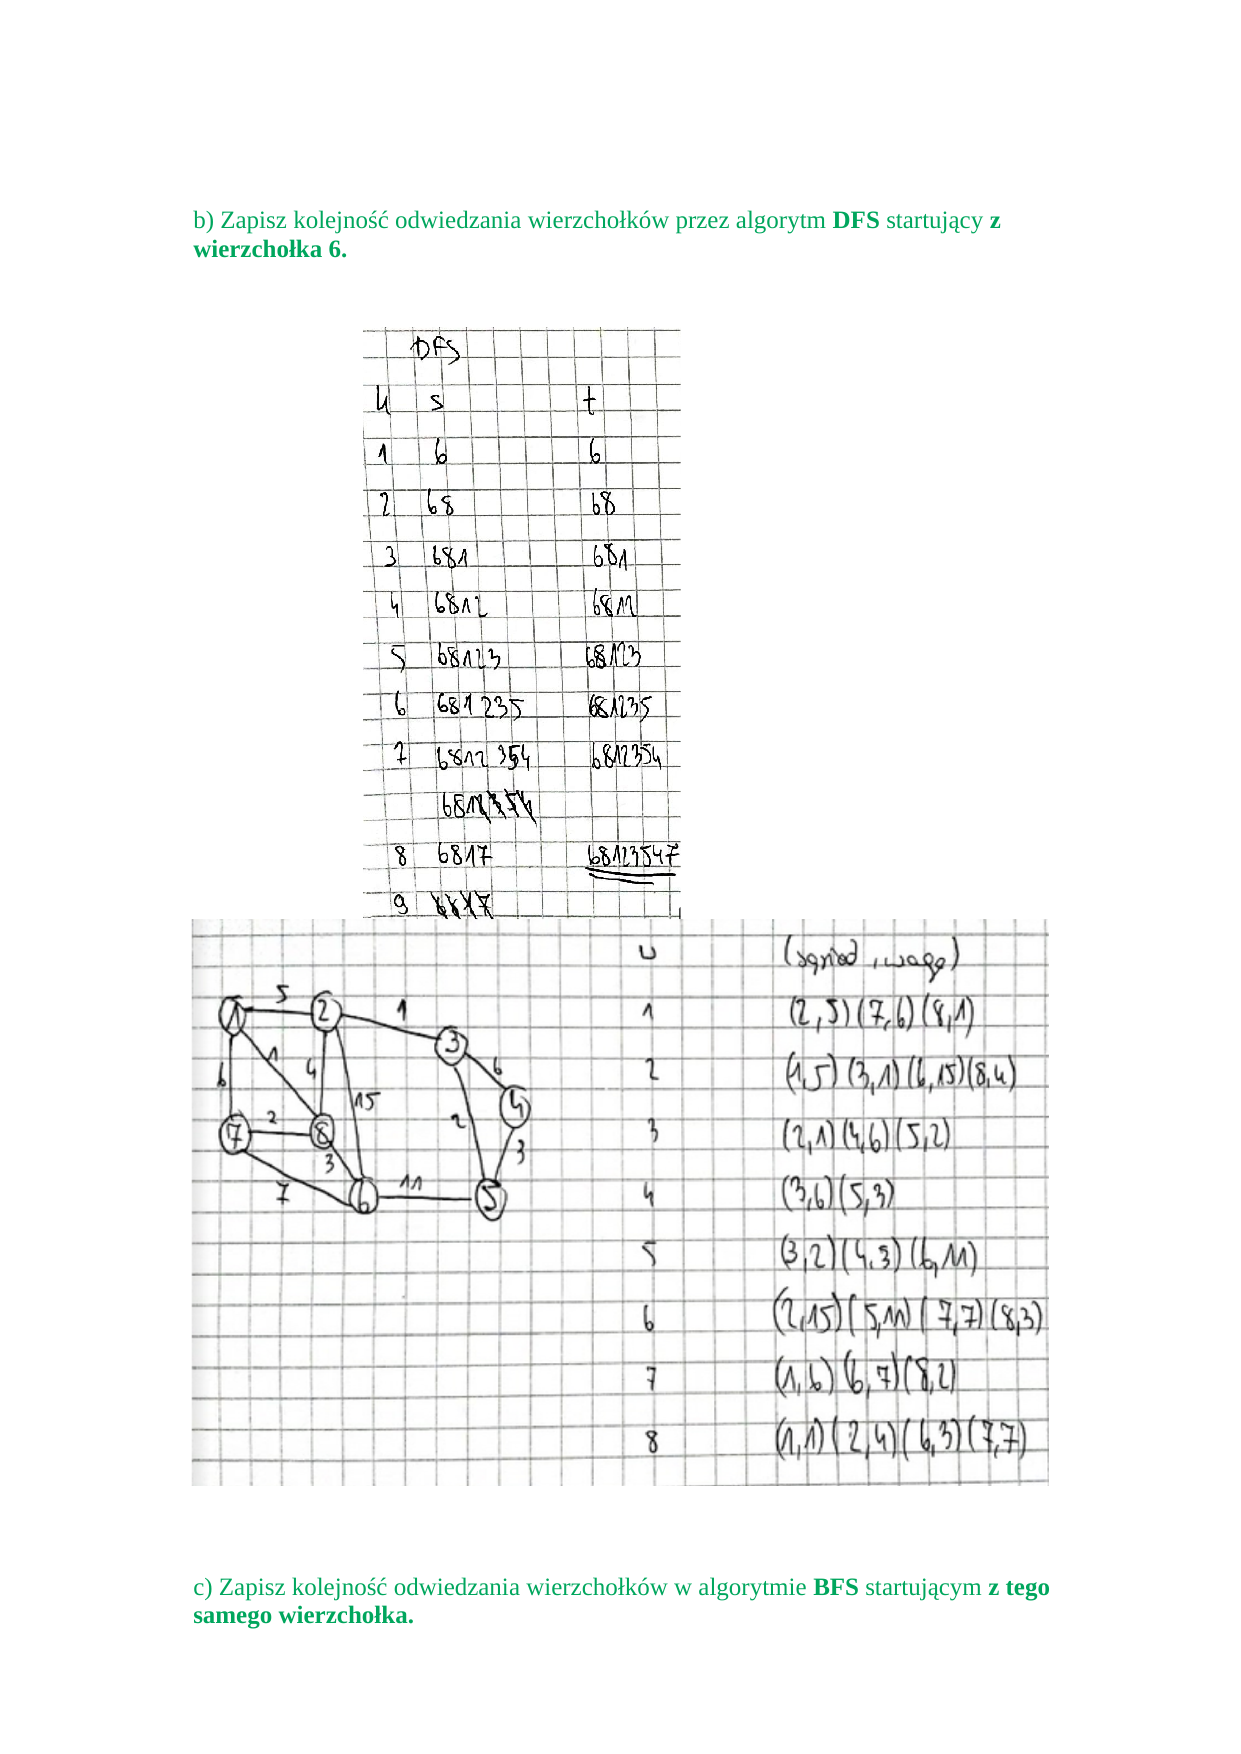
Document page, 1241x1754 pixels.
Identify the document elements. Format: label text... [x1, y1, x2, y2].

picture [193, 327, 1049, 1486]
list b) Zapisz kolejność odwiedzania wierzchołków przez algorytm DFS startujący z wierzchołka 6. [156, 205, 1122, 263]
list c) Zapisz kolejność odwiedzania wierzchołków w algorytmie BFS startującym z tego samego wierzchołka. [156, 1572, 1122, 1629]
